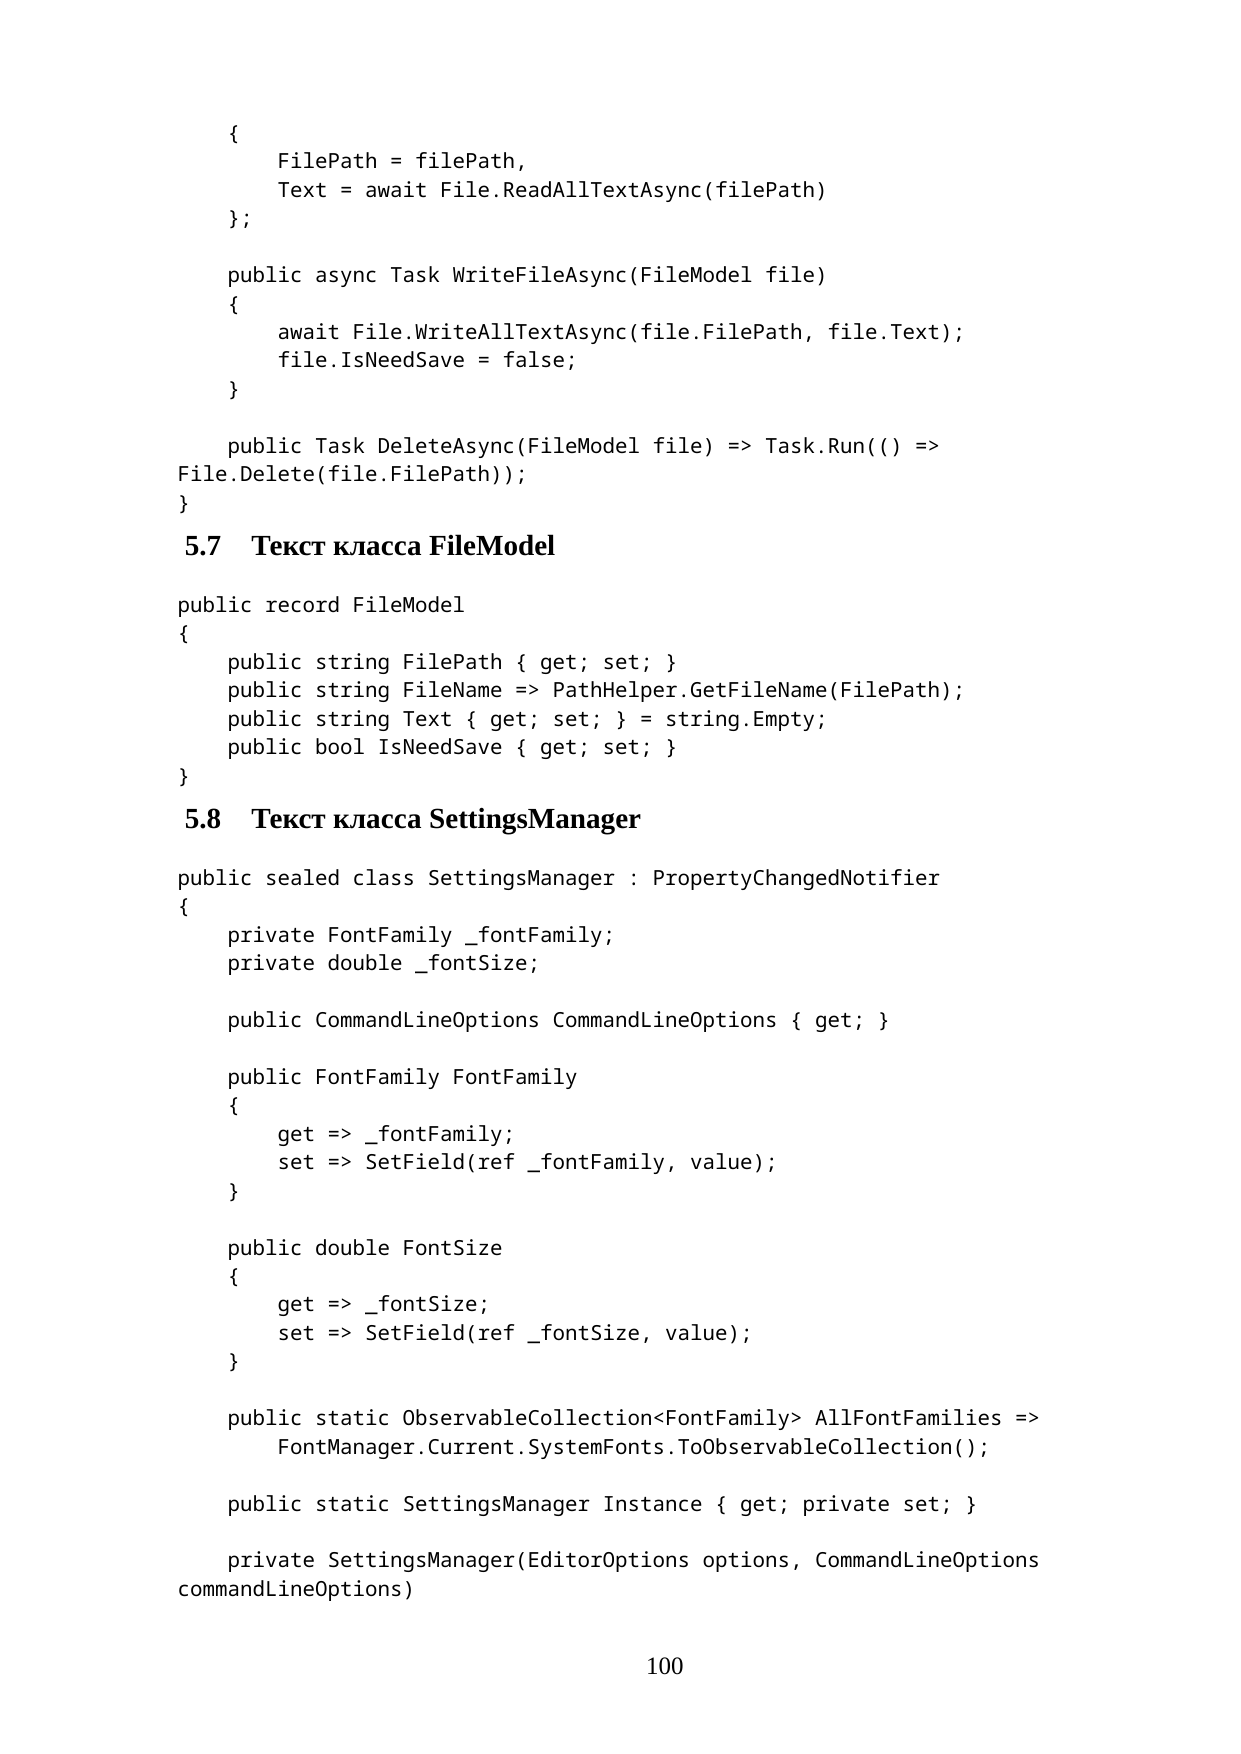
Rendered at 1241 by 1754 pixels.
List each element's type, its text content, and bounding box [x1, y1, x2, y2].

table_header public sealed class SettingsManager : PropertyChangedNotifier { private FontFamily _fontFamily; private double _fontSize; public CommandLineOptions CommandLineOptions { get; } public FontFamily FontFamily { get => _fontFamily; set => SetField(ref _fontFamily, value); } public double FontSize { get => _fontSize; set => SetField(ref _fontSize, value); } public static ObservableCollection<FontFamily> AllFontFamilies => FontManager.Current.SystemFonts.ToObservableCollection(); public static SettingsManager Instance { get; private set; } private SettingsManager(EditorOptions options, CommandLineOptions commandLineOptions) [177, 863, 1152, 1602]
table_header { FilePath = filePath, Text = await File.ReadAllTextAsync(filePath) }; public async Task WriteFileAsync(FileModel file) { await File.WriteAllTextAsync(file.FilePath, file.Text); file.IsNeedSave = false; } public Task DeleteAsync(FileModel file) => Task.Run(() => File.Delete(file.FilePath)); } [177, 118, 1152, 516]
subtitle Текст класса FileModel [177, 528, 1152, 562]
subtitle Текст класса SettingsManager [177, 801, 1152, 834]
table_header public record FileModel { public string FilePath { get; set; } public string FileName => PathHelper.GetFileName(FilePath); public string Text { get; set; } = string.Empty; public bool IsNeedSave { get; set; } } [177, 590, 1152, 789]
